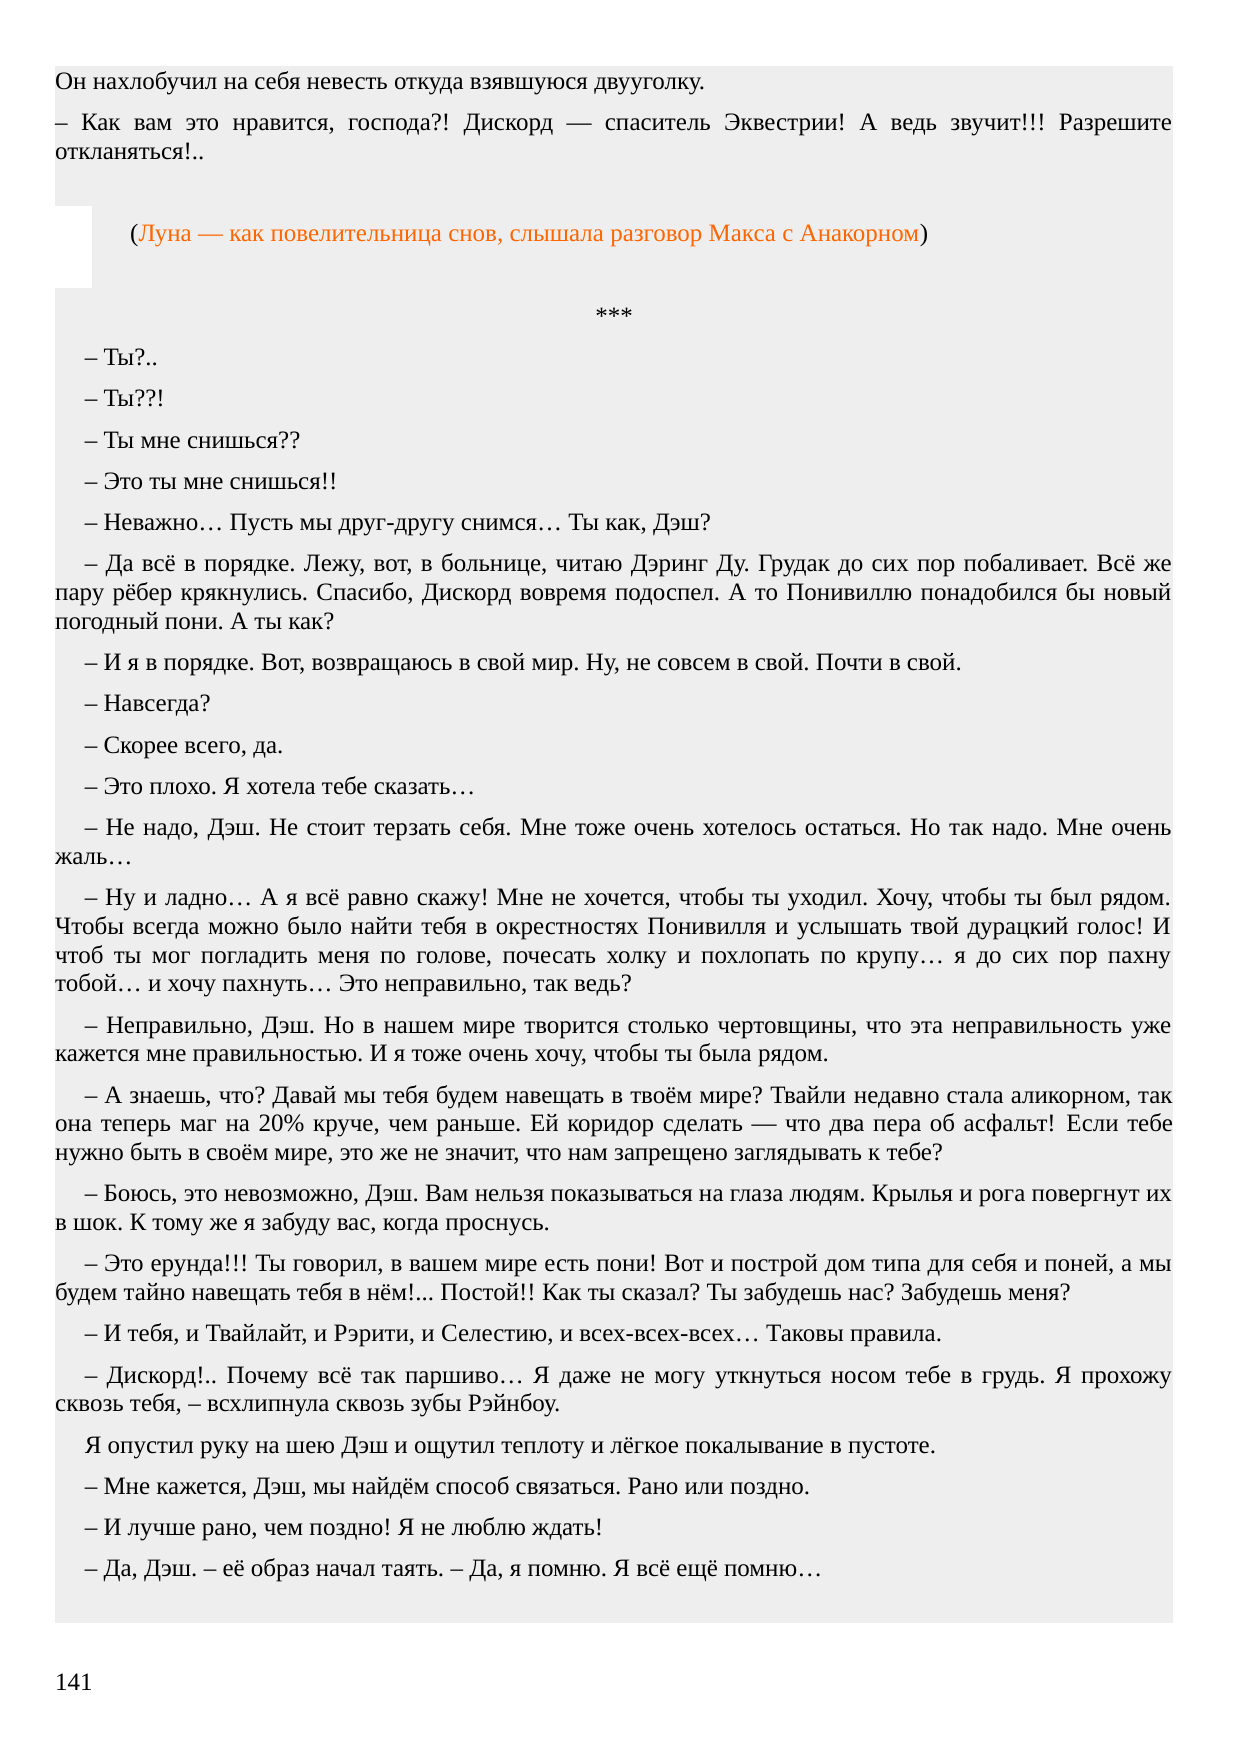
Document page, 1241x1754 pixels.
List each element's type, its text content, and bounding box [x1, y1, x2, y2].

text *** [55, 301, 1173, 330]
text – Да всё в порядке. Лежу, вот, в больнице, читаю Дэринг Ду. Грудак до сих пор побаливает. Всё же пару рёбер крякнулись. Спасибо, Дискорд вовремя подоспел. А то Понивиллю понадобился бы новый погодный пони. А ты как? [55, 548, 1173, 635]
text – Да, Дэш. – её образ начал таять. – Да, я помню. Я всё ещё помню… [55, 1553, 1173, 1582]
text – Это плохо. Я хотела тебе сказать… [55, 771, 1173, 800]
text – Это ерунда!!! Ты говорил, в вашем мире есть пони! Вот и построй дом типа для себя и поней, а мы будем тайно навещать тебя в нём!... Постой!! Как ты сказал? Ты забудешь нас? Забудешь меня? [55, 1248, 1173, 1306]
text – Неправильно, Дэш. Но в нашем мире творится столько чертовщины, что эта неправильность уже кажется мне правильностью. И я тоже очень хочу, чтобы ты была рядом. [55, 1010, 1173, 1067]
text – А знаешь, что? Давай мы тебя будем навещать в твоём мире? Твайли недавно стала аликорном, так она теперь маг на 20% круче, чем раньше. Ей коридор сделать — что два пера об асфальт! Если тебе нужно быть в своём мире, это же не значит, что нам запрещено заглядывать к тебе? [55, 1080, 1173, 1166]
text – Мне кажется, Дэш, мы найдём способ связаться. Рано или поздно. [55, 1471, 1173, 1500]
list (Луна — как повелительница снов, слышала разговор Макса с Анакорном) [92, 218, 1173, 247]
text – Это ты мне снишься!! [55, 466, 1173, 495]
text – Дискорд!.. Почему всё так паршиво… Я даже не могу уткнуться носом тебе в грудь. Я прохожу сквозь тебя, – всхлипнула сквозь зубы Рэйнбоу. [55, 1360, 1173, 1417]
text – Неважно… Пусть мы друг-другу снимся… Ты как, Дэш? [55, 507, 1173, 536]
text – Ты мне снишься?? [55, 425, 1173, 453]
text – И тебя, и Твайлайт, и Рэрити, и Селестию, и всех-всех-всех… Таковы правила. [55, 1318, 1173, 1347]
text – Как вам это нравится, господа?! Дискорд — спаситель Эквестрии! А ведь звучит!!! Разрешите откланяться!.. [55, 107, 1173, 165]
text – Навсегда? [55, 688, 1173, 717]
text Я опустил руку на шею Дэш и ощутил теплоту и лёгкое покалывание в пустоте. [55, 1430, 1173, 1458]
text Он нахлобучил на себя невесть откуда взявшуюся двууголку. [55, 66, 1173, 95]
text – Не надо, Дэш. Не стоит терзать себя. Мне тоже очень хотелось остаться. Но так надо. Мне очень жаль… [55, 812, 1173, 870]
text – Скорее всего, да. [55, 730, 1173, 758]
text – И лучше рано, чем поздно! Я не люблю ждать! [55, 1512, 1173, 1541]
text – Ты?.. [55, 342, 1173, 371]
text – Боюсь, это невозможно, Дэш. Вам нельзя показываться на глаза людям. Крылья и рога повергнут их в шок. К тому же я забуду вас, когда проснусь. [55, 1178, 1173, 1236]
text – Ну и ладно… А я всё равно скажу! Мне не хочется, чтобы ты уходил. Хочу, чтобы ты был рядом. Чтобы всегда можно было найти тебя в окрестностях Понивилля и услышать твой дурацкий голос! И чтоб ты мог погладить меня по голове, почесать холку и похлопать по крупу… я до сих пор пахну тобой… и хочу пахнуть… Это неправильно, так ведь? [55, 882, 1173, 997]
text – И я в порядке. Вот, возвращаюсь в свой мир. Ну, не совсем в свой. Почти в свой. [55, 647, 1173, 676]
text – Ты??! [55, 383, 1173, 412]
